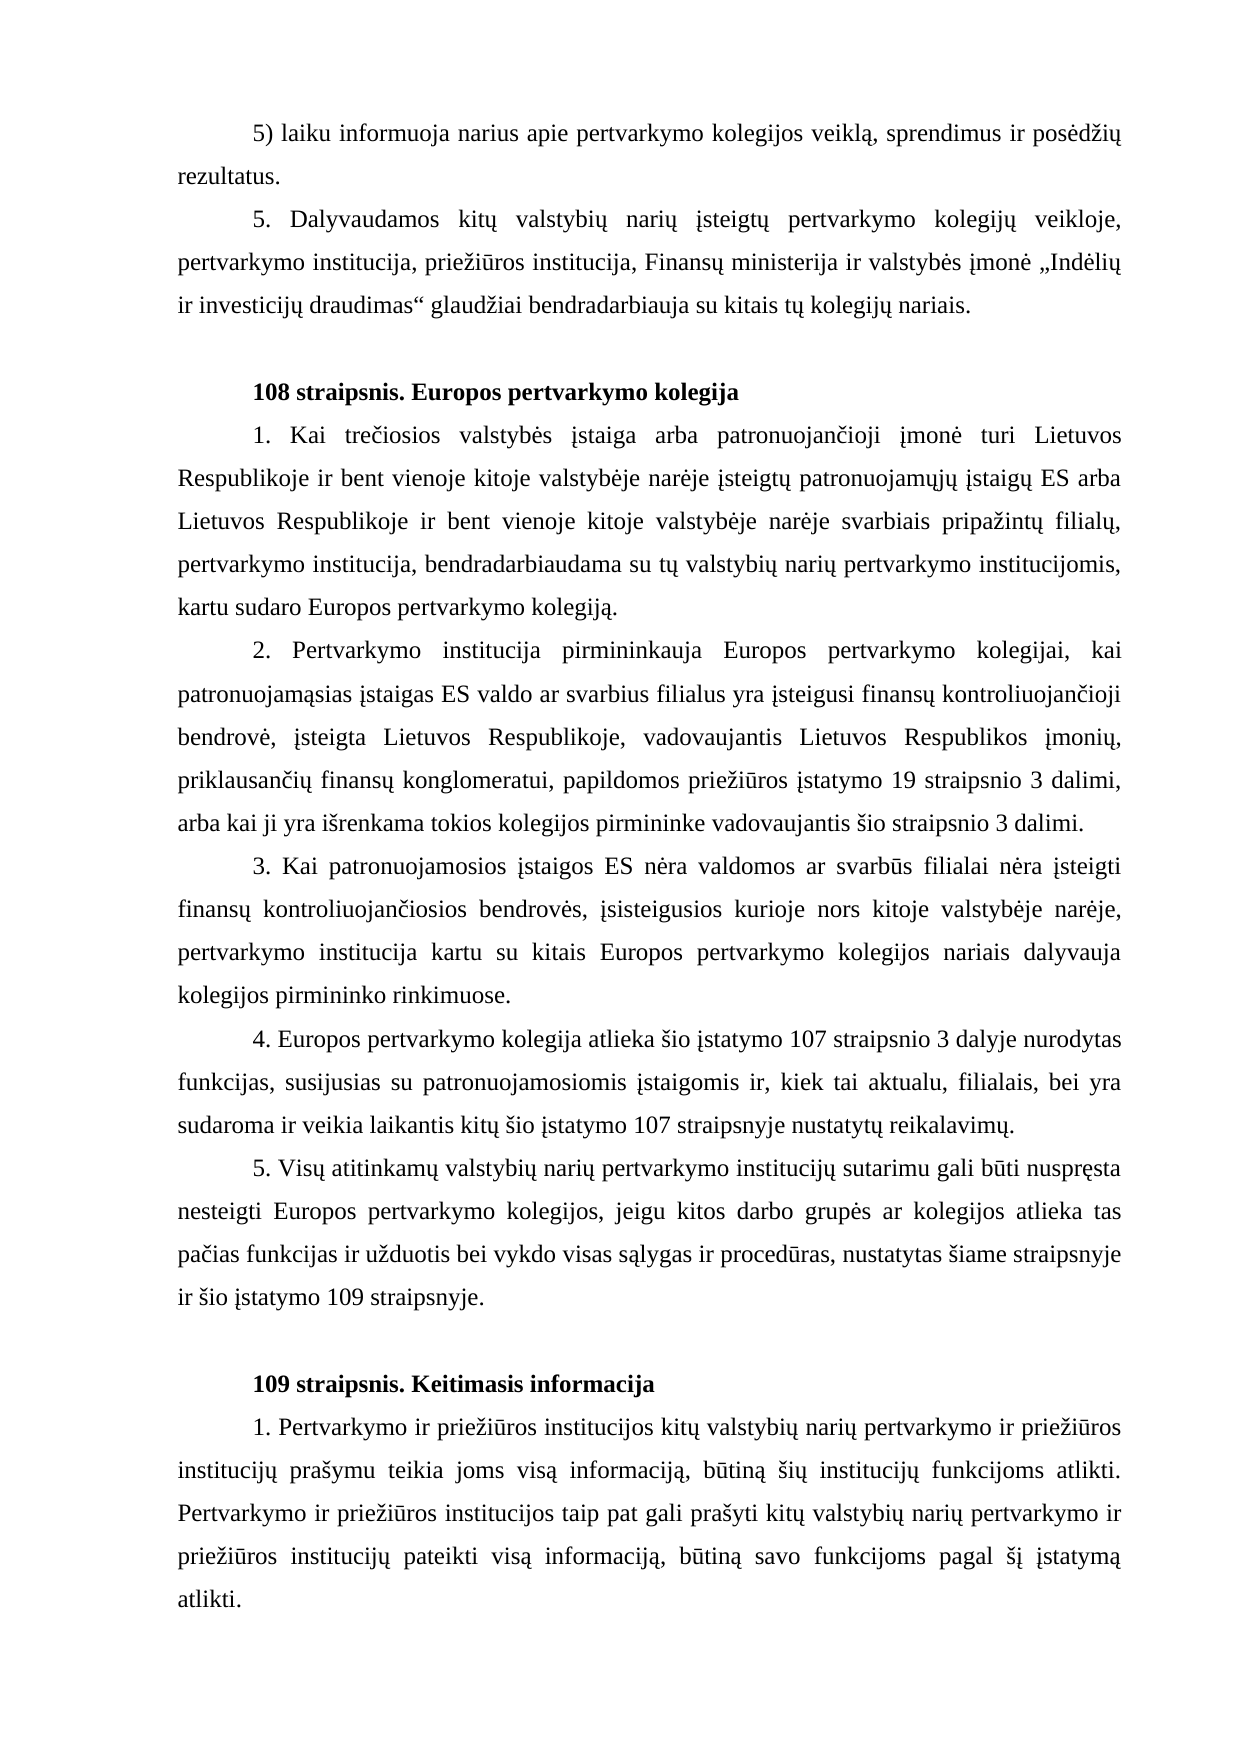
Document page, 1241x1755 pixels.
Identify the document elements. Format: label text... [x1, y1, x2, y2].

text 1. Kai trečiosios valstybės įstaiga arba patronuojančioji įmonė turi Lietuvos Respublikoje ir bent vienoje kitoje valstybėje narėje įsteigtų patronuojamųjų įstaigų ES arba Lietuvos Respublikoje ir bent vienoje kitoje valstybėje narėje svarbiais pripažintų filialų, pertvarkymo institucija, bendradarbiaudama su tų valstybių narių pertvarkymo institucijomis, kartu sudaro Europos pertvarkymo kolegiją. [177, 420, 1122, 621]
text 5. Dalyvaudamos kitų valstybių narių įsteigtų pertvarkymo kolegijų veikloje, pertvarkymo institucija, priežiūros institucija, Finansų ministerija ir valstybės įmonė „Indėlių ir investicijų draudimas“ glaudžiai bendradarbiauja su kitais tų kolegijų nariais. [177, 204, 1122, 319]
text 2. Pertvarkymo institucija pirmininkauja Europos pertvarkymo kolegijai, kai patronuojamąsias įstaigas ES valdo ar svarbius filialus yra įsteigusi finansų kontroliuojančioji bendrovė, įsteigta Lietuvos Respublikoje, vadovaujantis Lietuvos Respublikos įmonių, priklausančių finansų konglomeratui, papildomos priežiūros įstatymo 19 straipsnio 3 dalimi, arba kai ji yra išrenkama tokios kolegijos pirmininke vadovaujantis šio straipsnio 3 dalimi. [177, 636, 1122, 837]
text 3. Kai patronuojamosios įstaigos ES nėra valdomos ar svarbūs filialai nėra įsteigti finansų kontroliuojančiosios bendrovės, įsisteigusios kurioje nors kitoje valstybėje narėje, pertvarkymo institucija kartu su kitais Europos pertvarkymo kolegijos nariais dalyvauja kolegijos pirmininko rinkimuose. [177, 851, 1122, 1009]
text 5) laiku informuoja narius apie pertvarkymo kolegijos veiklą, sprendimus ir posėdžių rezultatus. [177, 118, 1122, 190]
text 109 straipsnis. Keitimasis informacija [177, 1369, 1122, 1397]
text 5. Visų atitinkamų valstybių narių pertvarkymo institucijų sutarimu gali būti nuspręsta nesteigti Europos pertvarkymo kolegijos, jeigu kitos darbo grupės ar kolegijos atlieka tas pačias funkcijas ir užduotis bei vykdo visas sąlygas ir procedūras, nustatytas šiame straipsnyje ir šio įstatymo 109 straipsnyje. [177, 1153, 1122, 1311]
text 4. Europos pertvarkymo kolegija atlieka šio įstatymo 107 straipsnio 3 dalyje nurodytas funkcijas, susijusias su patronuojamosiomis įstaigomis ir, kiek tai aktualu, filialais, bei yra sudaroma ir veikia laikantis kitų šio įstatymo 107 straipsnyje nustatytų reikalavimų. [177, 1024, 1122, 1139]
text 108 straipsnis. Europos pertvarkymo kolegija [177, 377, 1122, 406]
text 1. Pertvarkymo ir priežiūros institucijos kitų valstybių narių pertvarkymo ir priežiūros institucijų prašymu teikia joms visą informaciją, būtiną šių institucijų funkcijoms atlikti. Pertvarkymo ir priežiūros institucijos taip pat gali prašyti kitų valstybių narių pertvarkymo ir priežiūros institucijų pateikti visą informaciją, būtiną savo funkcijoms pagal šį įstatymą atlikti. [177, 1412, 1122, 1613]
